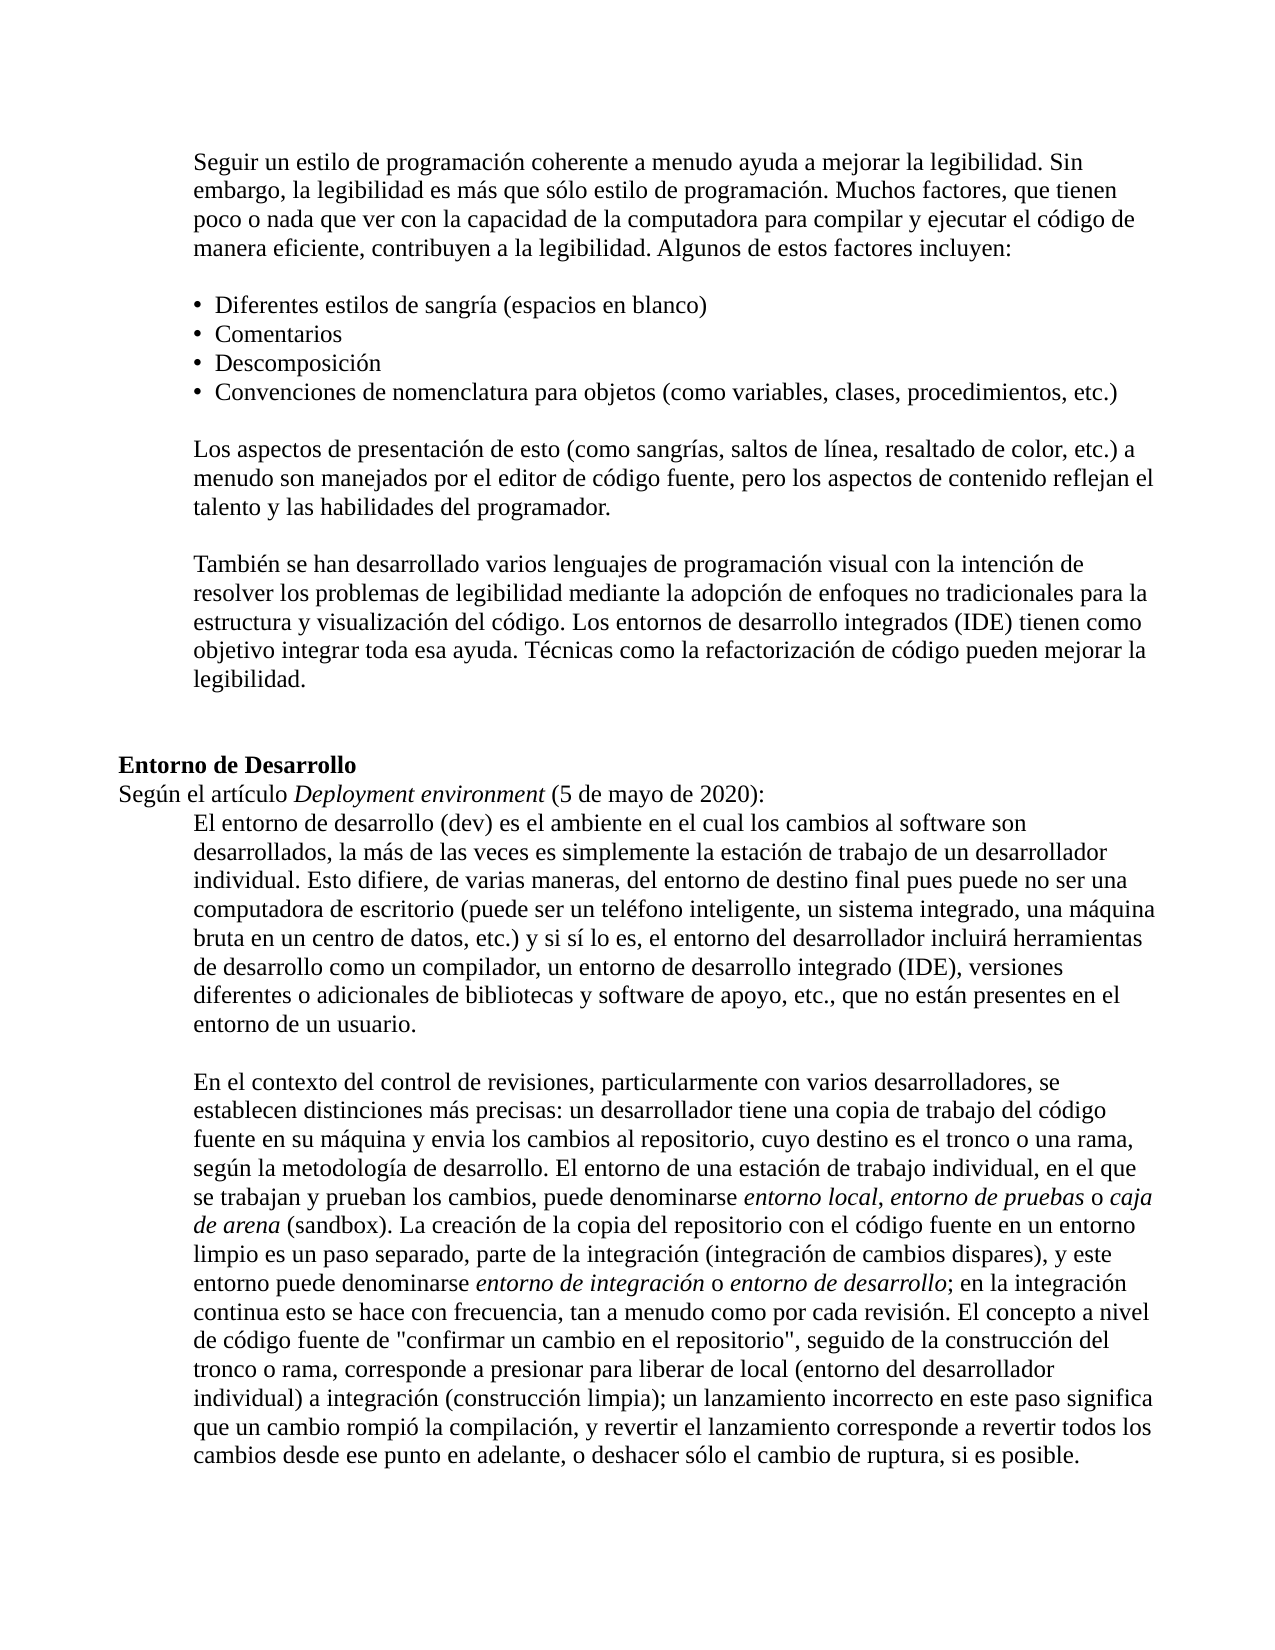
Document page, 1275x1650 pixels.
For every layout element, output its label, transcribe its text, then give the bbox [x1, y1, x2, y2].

text Entorno de Desarrollo [118, 751, 1157, 779]
list Diferentes estilos de sangría (espacios en blanco) [193, 291, 1157, 319]
list Comentarios [193, 319, 1157, 348]
text Seguir un estilo de programación coherente a menudo ayuda a mejorar la legibilidad. Sin embargo, la legibilidad es más que sólo estilo de programación. Muchos factores, que tienen poco o nada que ver con la capacidad de la computadora para compilar y ejecutar el código de manera eficiente, contribuyen a la legibilidad. Algunos de estos factores incluyen: [193, 147, 1157, 262]
list Descomposición [193, 348, 1157, 377]
text También se han desarrollado varios lenguajes de programación visual con la intención de resolver los problemas de legibilidad mediante la adopción de enfoques no tradicionales para la estructura y visualización del código. Los entornos de desarrollo integrados (IDE) tienen como objetivo integrar toda esa ayuda. Técnicas como la refactorización de código pueden mejorar la legibilidad. [193, 549, 1157, 693]
list Convenciones de nomenclatura para objetos (como variables, clases, procedimientos, etc.) [193, 377, 1157, 406]
text Según el artículo Deployment environment (5 de mayo de 2020): [118, 779, 1157, 808]
text Los aspectos de presentación de esto (como sangrías, saltos de línea, resaltado de color, etc.) a menudo son manejados por el editor de código fuente, pero los aspectos de contenido reflejan el talento y las habilidades del programador. [193, 434, 1157, 521]
text El entorno de desarrollo (dev) es el ambiente en el cual los cambios al software son desarrollados, la más de las veces es simplemente la estación de trabajo de un desarrollador individual. Esto difiere, de varias maneras, del entorno de destino final pues puede no ser una computadora de escritorio (puede ser un teléfono inteligente, un sistema integrado, una máquina bruta en un centro de datos, etc.) y si sí lo es, el entorno del desarrollador incluirá herramientas de desarrollo como un compilador, un entorno de desarrollo integrado (IDE), versiones diferentes o adicionales de bibliotecas y software de apoyo, etc., que no están presentes en el entorno de un usuario. [193, 808, 1157, 1038]
text En el contexto del control de revisiones, particularmente con varios desarrolladores, se establecen distinciones más precisas: un desarrollador tiene una copia de trabajo del código fuente en su máquina y envia los cambios al repositorio, cuyo destino es el tronco o una rama, según la metodología de desarrollo. El entorno de una estación de trabajo individual, en el que se trabajan y prueban los cambios, puede denominarse entorno local, entorno de pruebas o caja de arena (sandbox). La creación de la copia del repositorio con el código fuente en un entorno limpio es un paso separado, parte de la integración (integración de cambios dispares), y este entorno puede denominarse entorno de integración o entorno de desarrollo; en la integración continua esto se hace con frecuencia, tan a menudo como por cada revisión. El concepto a nivel de código fuente de "confirmar un cambio en el repositorio", seguido de la construcción del tronco o rama, corresponde a presionar para liberar de local (entorno del desarrollador individual) a integración (construcción limpia); un lanzamiento incorrecto en este paso significa que un cambio rompió la compilación, y revertir el lanzamiento corresponde a revertir todos los cambios desde ese punto en adelante, o deshacer sólo el cambio de ruptura, si es posible. [193, 1067, 1157, 1469]
